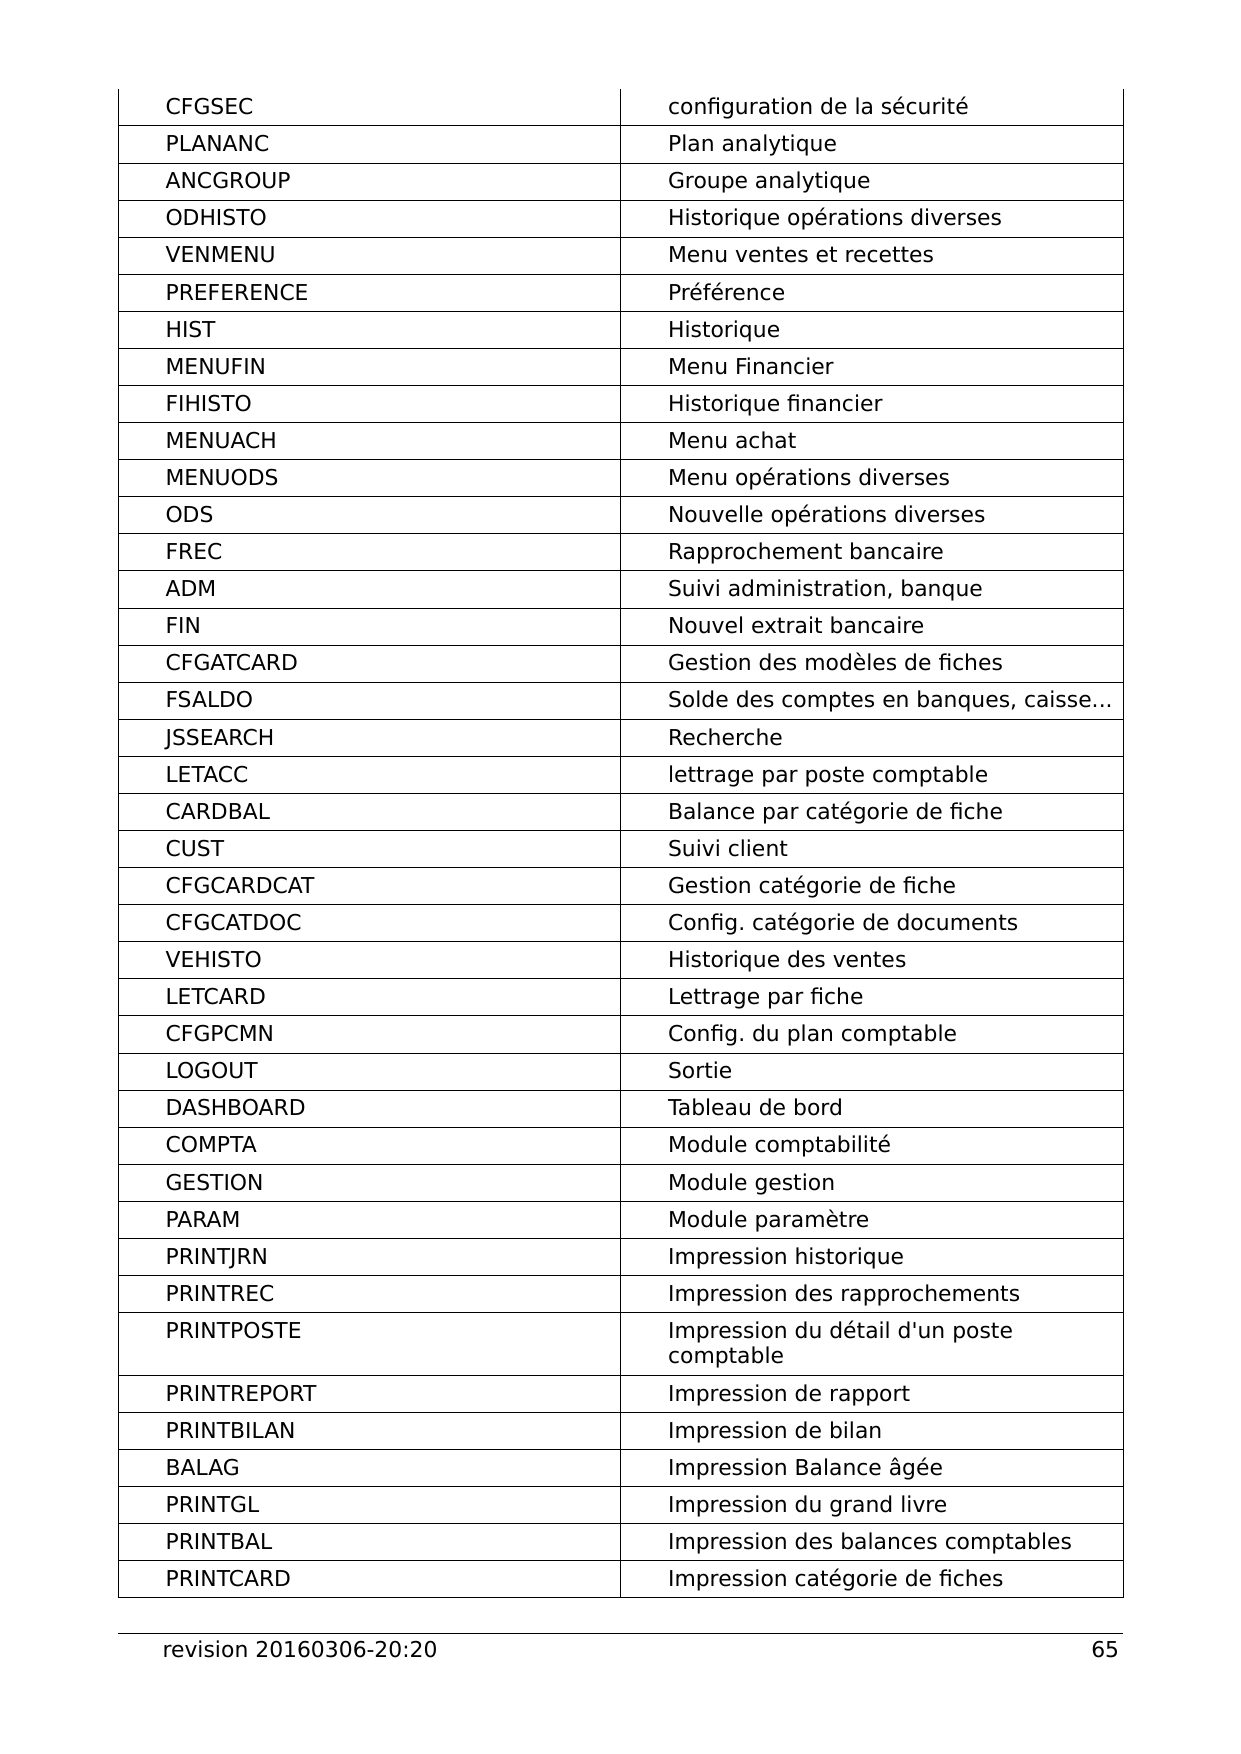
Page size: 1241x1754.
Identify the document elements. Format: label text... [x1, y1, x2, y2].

table_cell Préférence [621, 275, 1123, 311]
table_cell Historique financier [621, 386, 1123, 422]
table_cell Menu Financier [621, 349, 1123, 385]
table_cell Config. du plan comptable [621, 1016, 1123, 1053]
table_cell Rapprochement bancaire [621, 534, 1123, 570]
table_cell CFGCATDOC [119, 905, 620, 941]
table_cell Tableau de bord [621, 1091, 1123, 1127]
table_cell Config. catégorie de documents [621, 905, 1123, 941]
table_cell Historique opérations diverses [621, 201, 1123, 237]
table_cell Impression catégorie de fiches [621, 1561, 1123, 1597]
table_cell Gestion des modèles de fiches [621, 646, 1123, 682]
table_cell configuration de la sécurité [621, 89, 1123, 125]
table_cell PRINTBILAN [119, 1413, 620, 1449]
table_cell Historique des ventes [621, 942, 1123, 978]
table_cell Impression des rapprochements [621, 1276, 1123, 1312]
table_cell Solde des comptes en banques, caisse... [621, 683, 1123, 719]
table_cell HIST [119, 312, 620, 348]
table_cell PLANANC [119, 126, 620, 163]
table_cell PARAM [119, 1202, 620, 1238]
table_cell Module comptabilité [621, 1128, 1123, 1164]
table_cell FIN [119, 609, 620, 645]
table_cell Recherche [621, 720, 1123, 756]
table_cell Suivi administration, banque [621, 571, 1123, 608]
table_cell GESTION [119, 1165, 620, 1201]
table_cell ANCGROUP [119, 164, 620, 200]
table_cell Groupe analytique [621, 164, 1123, 200]
table_cell PRINTREPORT [119, 1376, 620, 1412]
table_cell Impression de rapport [621, 1376, 1123, 1412]
table_cell Impression du détail d'un poste comptable [621, 1313, 1123, 1375]
table_cell ODS [119, 497, 620, 533]
table_cell Menu ventes et recettes [621, 238, 1123, 274]
table_cell Impression du grand livre [621, 1487, 1123, 1523]
table_cell FREC [119, 534, 620, 570]
table_cell CFGATCARD [119, 646, 620, 682]
table_cell DASHBOARD [119, 1091, 620, 1127]
table_cell Nouvelle opérations diverses [621, 497, 1123, 533]
table_cell PREFERENCE [119, 275, 620, 311]
table_cell Impression historique [621, 1239, 1123, 1275]
table_cell Suivi client [621, 831, 1123, 867]
table_cell Impression Balance âgée [621, 1450, 1123, 1486]
table_cell Impression des balances comptables [621, 1524, 1123, 1560]
table_cell COMPTA [119, 1128, 620, 1164]
table_cell MENUFIN [119, 349, 620, 385]
table_cell PRINTCARD [119, 1561, 620, 1597]
table_cell PRINTGL [119, 1487, 620, 1523]
table_cell PRINTREC [119, 1276, 620, 1312]
table_cell Module paramètre [621, 1202, 1123, 1238]
table_cell PRINTPOSTE [119, 1313, 620, 1375]
table_cell PRINTBAL [119, 1524, 620, 1560]
table_cell MENUODS [119, 460, 620, 496]
table_cell JSSEARCH [119, 720, 620, 756]
table_cell FIHISTO [119, 386, 620, 422]
table_cell BALAG [119, 1450, 620, 1486]
table_cell Balance par catégorie de fiche [621, 794, 1123, 830]
table_cell CARDBAL [119, 794, 620, 830]
table_cell Gestion catégorie de fiche [621, 868, 1123, 904]
table_cell Menu opérations diverses [621, 460, 1123, 496]
table_cell LETCARD [119, 979, 620, 1015]
table_cell ADM [119, 571, 620, 608]
table_cell VEHISTO [119, 942, 620, 978]
table_cell lettrage par poste comptable [621, 757, 1123, 793]
table_cell CFGSEC [119, 89, 620, 125]
table_cell Nouvel extrait bancaire [621, 609, 1123, 645]
table_cell Module gestion [621, 1165, 1123, 1201]
table_cell CUST [119, 831, 620, 867]
table_cell ODHISTO [119, 201, 620, 237]
table_cell CFGCARDCAT [119, 868, 620, 904]
table_cell Plan analytique [621, 126, 1123, 163]
table_cell Lettrage par fiche [621, 979, 1123, 1015]
table_cell FSALDO [119, 683, 620, 719]
table_cell LOGOUT [119, 1054, 620, 1090]
table_cell Impression de bilan [621, 1413, 1123, 1449]
table_cell LETACC [119, 757, 620, 793]
table_cell MENUACH [119, 423, 620, 459]
table_cell Menu achat [621, 423, 1123, 459]
table_cell Historique [621, 312, 1123, 348]
table_cell PRINTJRN [119, 1239, 620, 1275]
table_cell Sortie [621, 1054, 1123, 1090]
table_cell VENMENU [119, 238, 620, 274]
table_cell CFGPCMN [119, 1016, 620, 1053]
